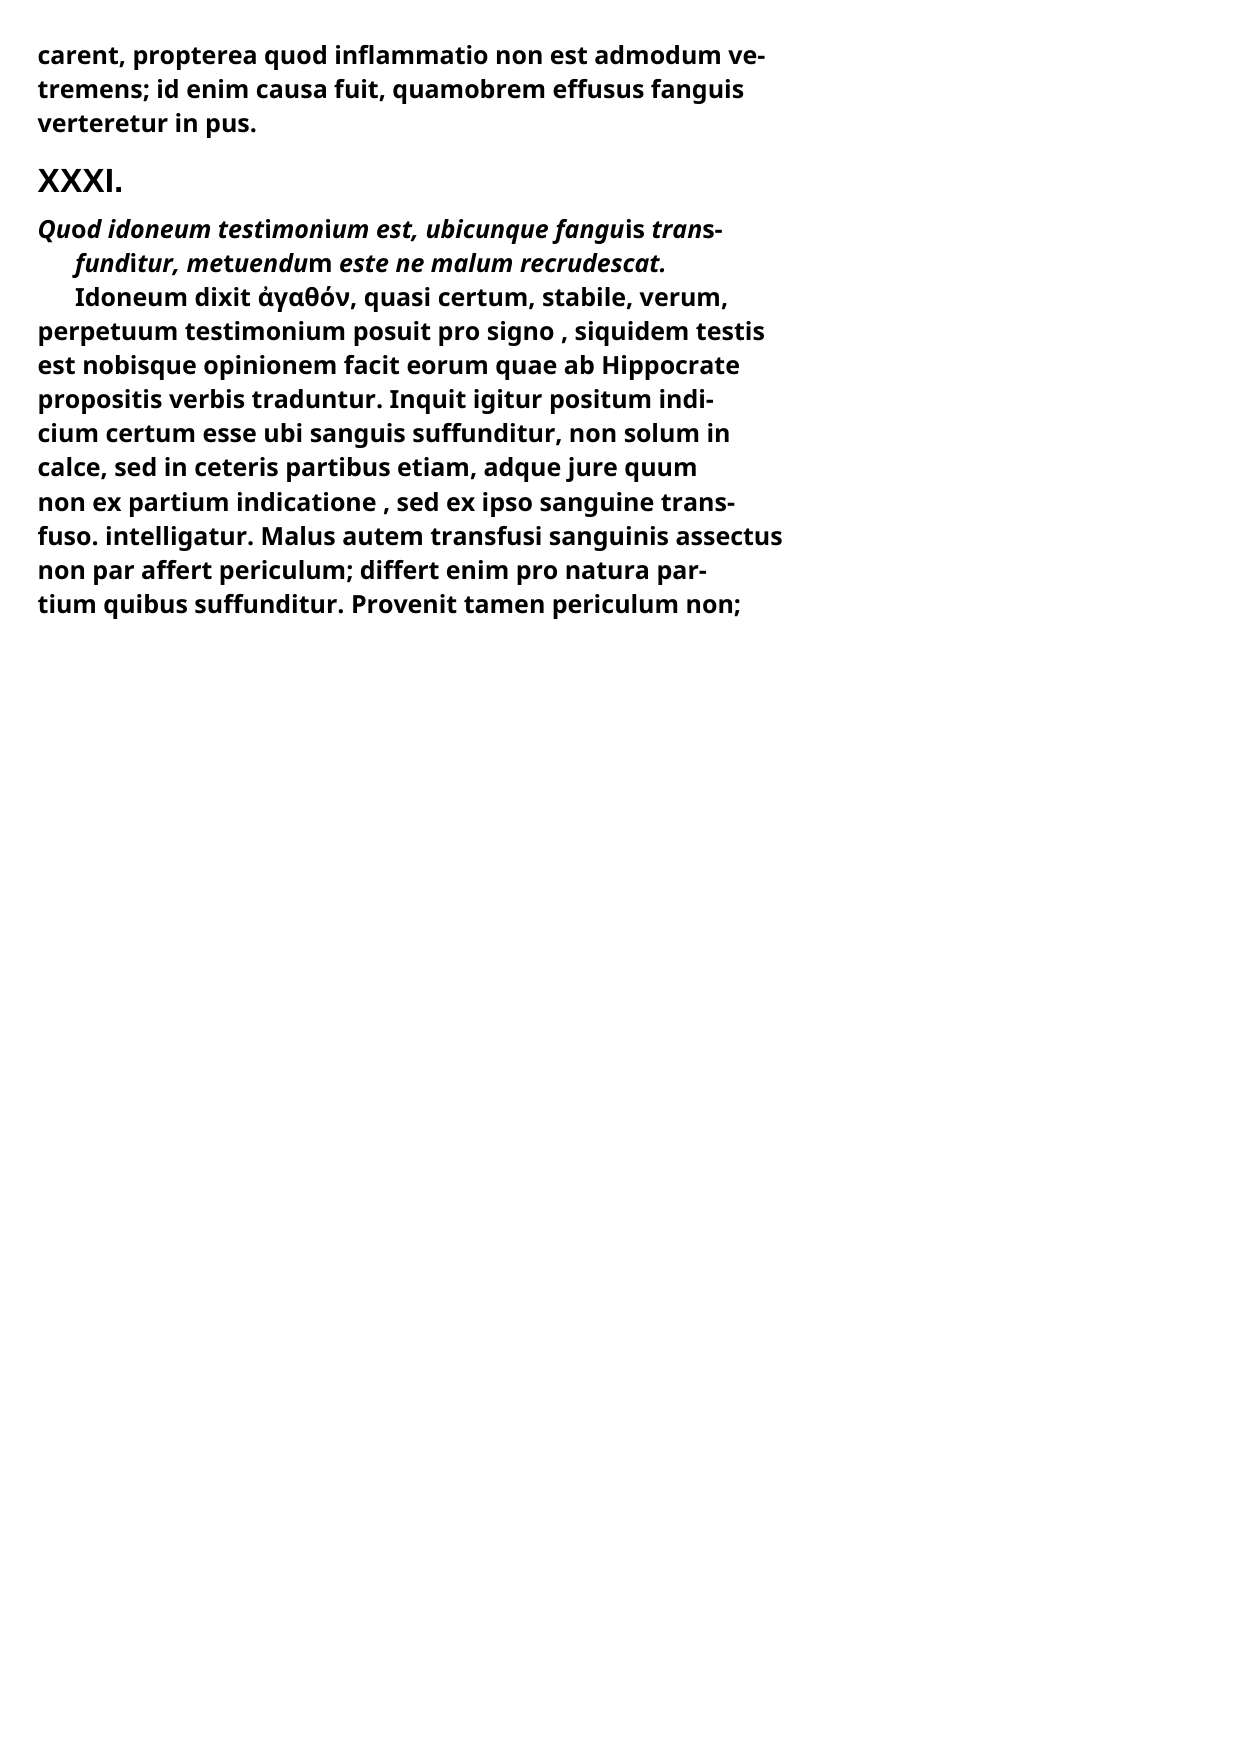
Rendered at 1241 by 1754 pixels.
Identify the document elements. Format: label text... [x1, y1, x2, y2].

text Quod idoneum testimonium est, ubicunque fanguis trans- funditur, metuendum este ne malum recrudescat. [37, 212, 1203, 280]
text Idoneum dixit ἀγαθόν, quasi certum, stabile, verum, perpetuum testimonium posuit pro signo , siquidem testis est nobisque opinionem facit eorum quae ab Hippocrate propositis verbis traduntur. Inquit igitur positum indi- cium certum esse ubi sanguis suffunditur, non solum in calce, sed in ceteris partibus etiam, adque jure quum non ex partium indicatione , sed ex ipso sanguine trans- fuso. intelligatur. Malus autem transfusi sanguinis assectus non par affert periculum; differt enim pro natura par- tium quibus suffunditur. Provenit tamen periculum non; [37, 280, 1203, 620]
subtitle XXXI. [37, 161, 1203, 199]
text carent, propterea quod inflammatio non est admodum ve- tremens; id enim causa fuit, quamobrem effusus fanguis verteretur in pus. [37, 37, 1203, 140]
